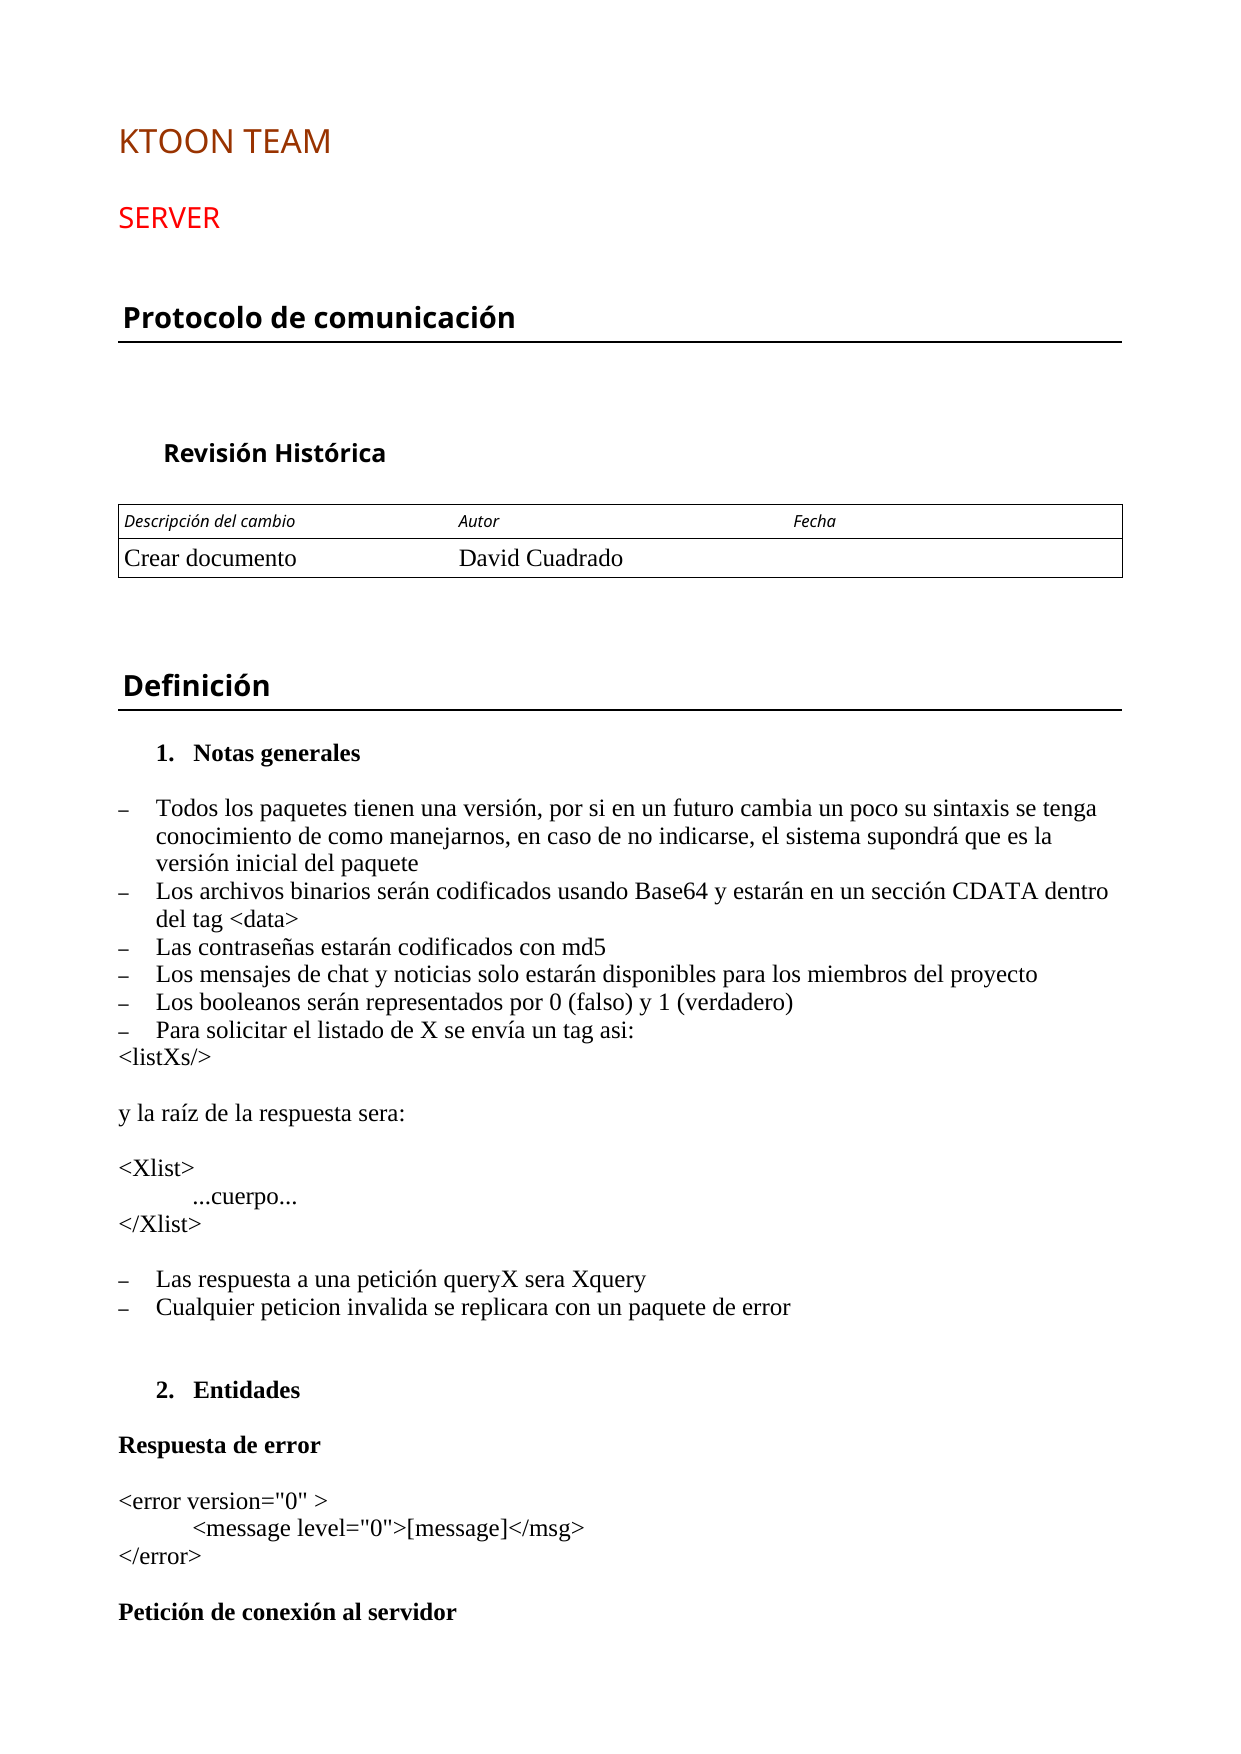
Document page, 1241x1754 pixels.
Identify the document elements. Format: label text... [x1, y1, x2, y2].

subtitle Revisión Histórica [118, 436, 1122, 470]
table_header Fecha [787, 505, 1122, 538]
text Respuesta de error [118, 1431, 1122, 1459]
text <error version="0" > [118, 1487, 1122, 1514]
text SERVER [118, 198, 1122, 237]
text y la raíz de la respuesta sera: [118, 1099, 1122, 1127]
text <message level="0">[message]</msg> [118, 1514, 1122, 1542]
text Definición [118, 660, 1122, 709]
text Protocolo de comunicación [118, 293, 1122, 341]
list Las respuesta a una petición queryX sera Xquery [118, 1265, 1122, 1293]
text <Xlist> [118, 1154, 1122, 1182]
table_header Autor [453, 505, 787, 538]
list Para solicitar el listado de X se envía un tag asi: [118, 1016, 1122, 1043]
list Todos los paquetes tienen una versión, por si en un futuro cambia un poco su sintaxis se tenga conocimiento de como manejarnos, en caso de no indicarse, el sistema supondrá que es la versión inicial del paquete [118, 794, 1122, 877]
text Petición de conexión al servidor [118, 1598, 1122, 1625]
table_cell David Cuadrado [453, 539, 787, 577]
list Cualquier peticion invalida se replicara con un paquete de error [118, 1293, 1122, 1321]
table_cell Crear documento [119, 539, 453, 577]
text KTOON TEAM [118, 118, 1122, 163]
table_cell [787, 539, 1122, 577]
list Los mensajes de chat y noticias solo estarán disponibles para los miembros del proyecto [118, 960, 1122, 988]
table_header Descripción del cambio [119, 505, 453, 538]
text </error> [118, 1542, 1122, 1570]
text </Xlist> [118, 1210, 1122, 1237]
list Notas generales [156, 739, 1122, 766]
list Los booleanos serán representados por 0 (falso) y 1 (verdadero) [118, 988, 1122, 1016]
text <listXs/> [118, 1043, 1122, 1071]
list Entidades [156, 1376, 1122, 1404]
list Los archivos binarios serán codificados usando Base64 y estarán en un sección CDATA dentro del tag <data> [118, 877, 1122, 933]
text ...cuerpo... [118, 1182, 1122, 1210]
list Las contraseñas estarán codificados con md5 [118, 933, 1122, 960]
